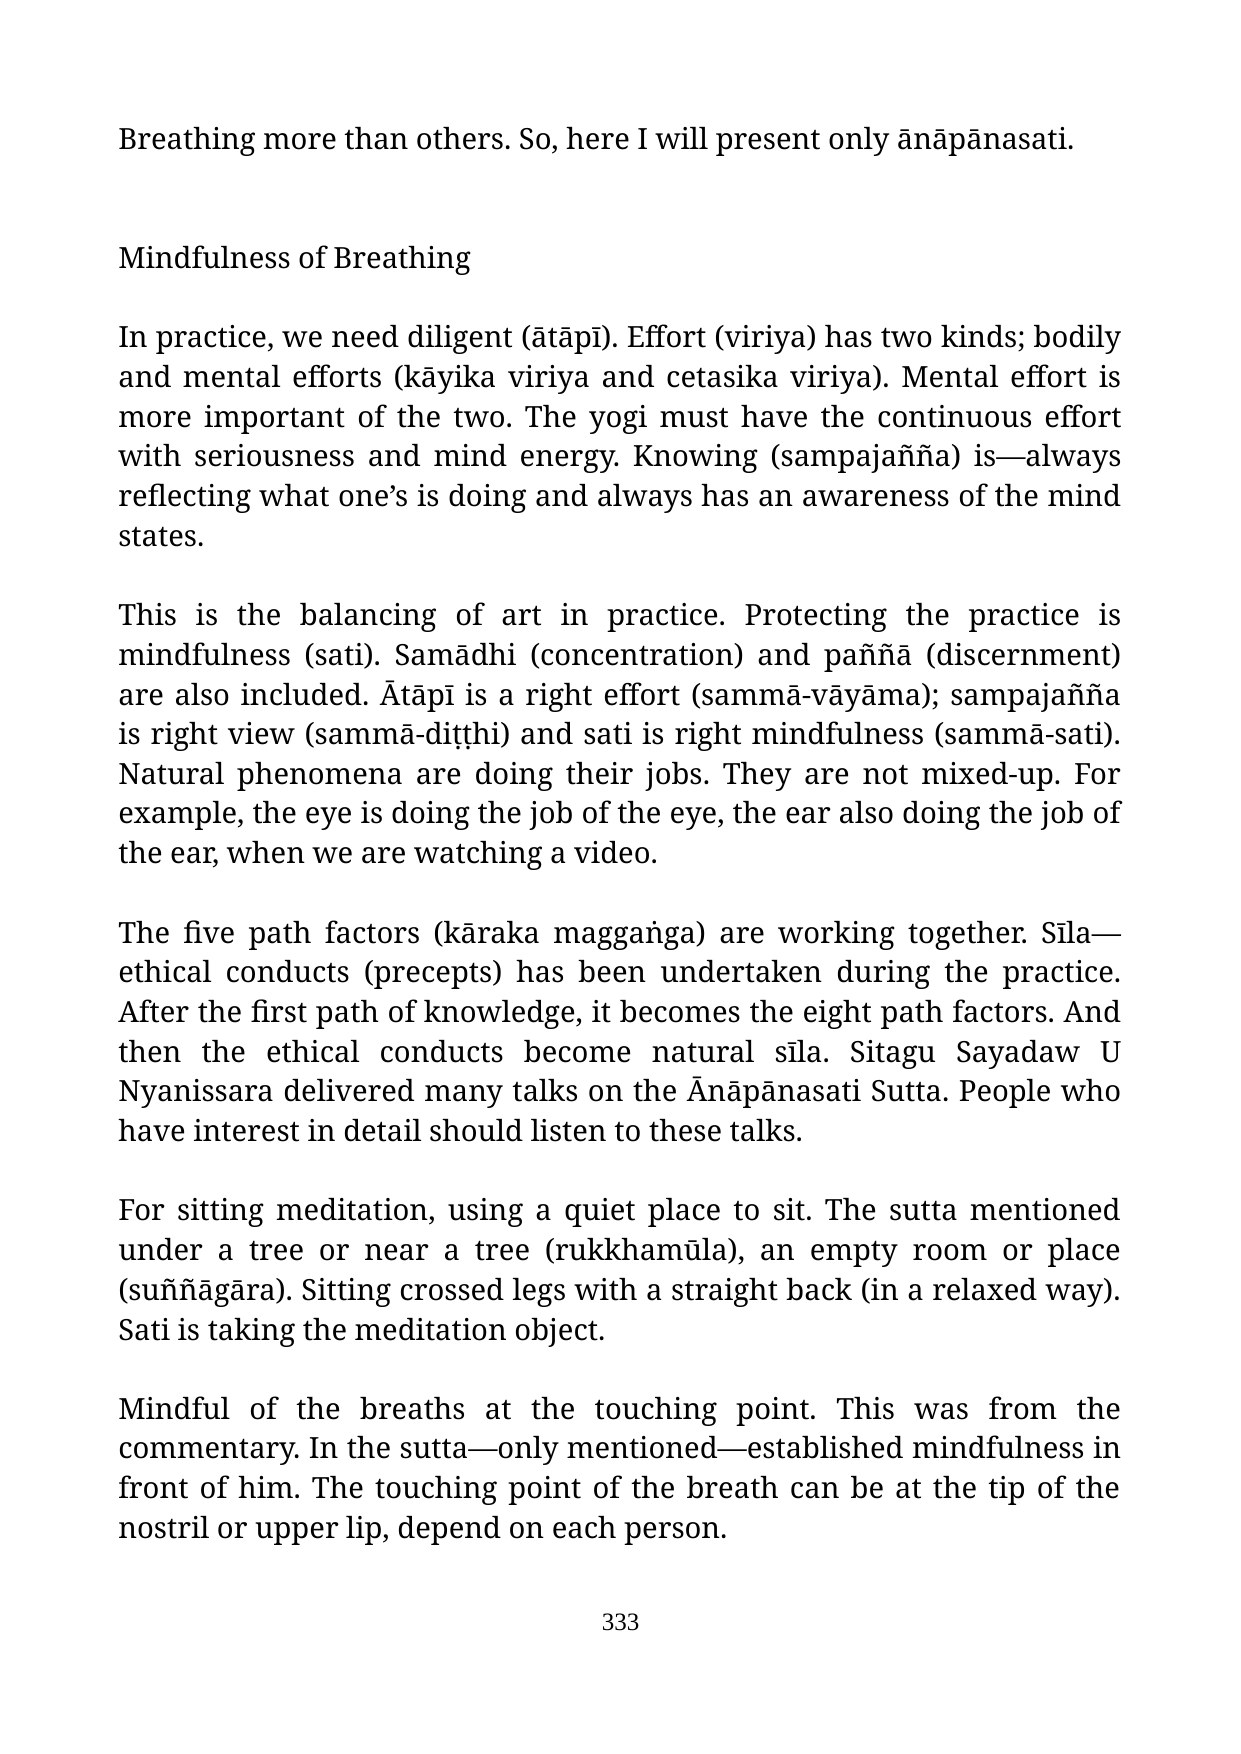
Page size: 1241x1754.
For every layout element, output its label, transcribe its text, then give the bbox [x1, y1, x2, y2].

text Breathing more than others. So, here I will present only ānāpānasati. Mindfulness of Breathing In practice, we need diligent (ātāpī). Effort (viriya) has two kinds; bodily and mental efforts (kāyika viriya and cetasika viriya). Mental effort is more important of the two. The yogi must have the continuous effort with seriousness and mind energy. Knowing (sampajañña) is—always reflecting what one’s is doing and always has an awareness of the mind states. This is the balancing of art in practice. Protecting the practice is mindfulness (sati). Samādhi (concentration) and paññā (discernment) are also included. Ātāpī is a right effort (sammā-vāyāma); sampajañña is right view (sammā-diṭṭhi) and sati is right mindfulness (sammā-sati). Natural phenomena are doing their jobs. They are not mixed-up. For example, the eye is doing the job of the eye, the ear also doing the job of the ear, when we are watching a video. The five path factors (kāraka maggaṅga) are working together. Sīla—ethical conducts (precepts) has been undertaken during the practice. After the first path of knowledge, it becomes the eight path factors. And then the ethical conducts become natural sīla. Sitagu Sayadaw U Nyanissara delivered many talks on the Ānāpānasati Sutta. People who have interest in detail should listen to these talks. For sitting meditation, using a quiet place to sit. The sutta mentioned under a tree or near a tree (rukkhamūla), an empty room or place (suññāgāra). Sitting crossed legs with a straight back (in a relaxed way). Sati is taking the meditation object. Mindful of the breaths at the touching point. This was from the commentary. In the sutta—only mentioned—established mindfulness in front of him. The touching point of the breath can be at the tip of the nostril or upper lip, depend on each person. [118, 118, 1122, 1547]
